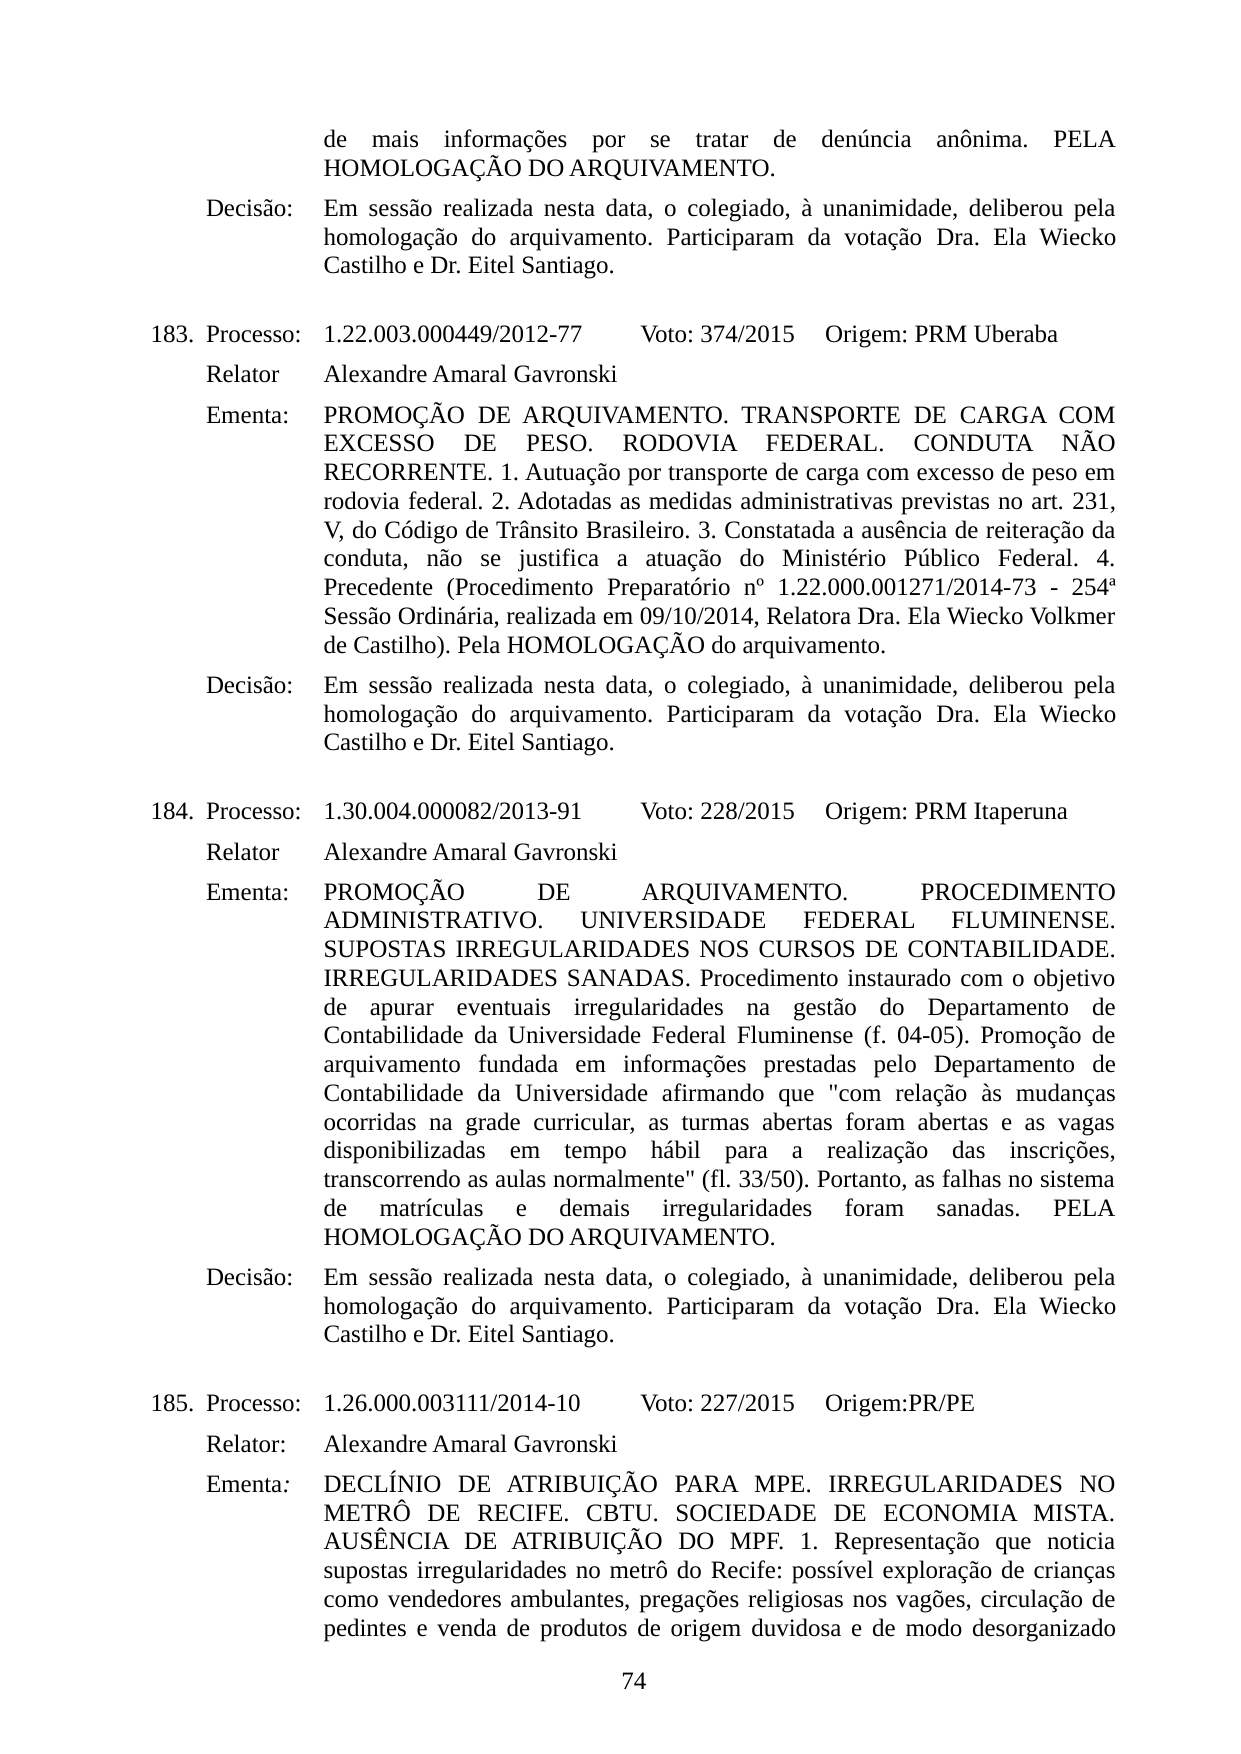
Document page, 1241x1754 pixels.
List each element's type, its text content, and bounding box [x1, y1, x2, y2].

table_cell PROMOÇÃO DE ARQUIVAMENTO. TRANSPORTE DE CARGA COM EXCESSO DE PESO. RODOVIA FEDERAL. CONDUTA NÃO RECORRENTE. 1. Autuação por transporte de carga com excesso de peso em rodovia federal. 2. Adotadas as medidas administrativas previstas no art. 231, V, do Código de Trânsito Brasileiro. 3. Constatada a ausência de reiteração da conduta, não se justifica a atuação do Ministério Público Federal. 4. Precedente (Procedimento Preparatório nº 1.22.000.001271/2014-73 - 254ª Sessão Ordinária, realizada em 09/10/2014, Relatora Dra. Ela Wiecko Volkmer de Castilho). Pela HOMOLOGAÇÃO do arquivamento. [318, 394, 1122, 664]
table_cell Ementa: [200, 394, 318, 664]
table_cell Decisão: [200, 187, 318, 285]
table_cell Decisão: [200, 664, 318, 762]
table_header Voto: 374/2015 [635, 314, 819, 354]
table_cell Relator [200, 354, 318, 394]
table_header 1.22.003.000449/2012-77 [318, 314, 634, 354]
table_cell [145, 831, 200, 871]
table_cell Relator [200, 831, 318, 871]
table_header Origem: PRM Itaperuna [819, 791, 1122, 831]
table_cell Alexandre Amaral Gavronski [318, 354, 1122, 394]
table_cell Ementa: [200, 1463, 318, 1647]
table_cell de mais informações por se tratar de denúncia anônima. PELA HOMOLOGAÇÃO DO ARQUIVAMENTO. [318, 118, 1122, 187]
table_cell [145, 187, 200, 285]
table_header 183. [145, 314, 200, 354]
table_cell [145, 1423, 200, 1463]
table_cell [145, 118, 200, 187]
table_cell Decisão: [200, 1256, 318, 1354]
table_header 184. [145, 791, 200, 831]
table_header Origem: PRM Uberaba [819, 314, 1122, 354]
table_cell [145, 354, 200, 394]
table_header 1.30.004.000082/2013-91 [318, 791, 634, 831]
table_header Voto: 227/2015 [635, 1383, 819, 1423]
table_cell [145, 664, 200, 762]
table_cell Relator: [200, 1423, 318, 1463]
table_cell Em sessão realizada nesta data, o colegiado, à unanimidade, deliberou pela homologação do arquivamento. Participaram da votação Dra. Ela Wiecko Castilho e Dr. Eitel Santiago. [318, 664, 1122, 762]
table_header Processo: [200, 314, 318, 354]
table_header Origem:PR/PE [819, 1383, 1122, 1423]
table_cell Alexandre Amaral Gavronski [318, 1423, 1122, 1463]
table_header Voto: 228/2015 [635, 791, 819, 831]
table_header 185. [145, 1383, 200, 1423]
table_header 1.26.000.003111/2014-10 [318, 1383, 634, 1423]
table_cell [145, 871, 200, 1256]
table_cell PROMOÇÃO DE ARQUIVAMENTO. PROCEDIMENTO ADMINISTRATIVO. UNIVERSIDADE FEDERAL FLUMINENSE. SUPOSTAS IRREGULARIDADES NOS CURSOS DE CONTABILIDADE. IRREGULARIDADES SANADAS. Procedimento instaurado com o objetivo de apurar eventuais irregularidades na gestão do Departamento de Contabilidade da Universidade Federal Fluminense (f. 04-05). Promoção de arquivamento fundada em informações prestadas pelo Departamento de Contabilidade da Universidade afirmando que "com relação às mudanças ocorridas na grade curricular, as turmas abertas foram abertas e as vagas disponibilizadas em tempo hábil para a realização das inscrições, transcorrendo as aulas normalmente" (fl. 33/50). Portanto, as falhas no sistema de matrículas e demais irregularidades foram sanadas. PELA HOMOLOGAÇÃO DO ARQUIVAMENTO. [318, 871, 1122, 1256]
table_header Processo: [200, 791, 318, 831]
table_cell [145, 394, 200, 664]
table_cell [145, 1256, 200, 1354]
table_cell [200, 118, 318, 187]
table_cell Em sessão realizada nesta data, o colegiado, à unanimidade, deliberou pela homologação do arquivamento. Participaram da votação Dra. Ela Wiecko Castilho e Dr. Eitel Santiago. [318, 187, 1122, 285]
table_cell Alexandre Amaral Gavronski [318, 831, 1122, 871]
table_cell [145, 1463, 200, 1647]
table_cell Ementa: [200, 871, 318, 1256]
table_cell DECLÍNIO DE ATRIBUIÇÃO PARA MPE. IRREGULARIDADES NO METRÔ DE RECIFE. CBTU. SOCIEDADE DE ECONOMIA MISTA. AUSÊNCIA DE ATRIBUIÇÃO DO MPF. 1. Representação que noticia supostas irregularidades no metrô do Recife: possível exploração de crianças como vendedores ambulantes, pregações religiosas nos vagões, circulação de pedintes e venda de produtos de origem duvidosa e de modo desorganizado [318, 1463, 1122, 1647]
table_header Processo: [200, 1383, 318, 1423]
table_cell Em sessão realizada nesta data, o colegiado, à unanimidade, deliberou pela homologação do arquivamento. Participaram da votação Dra. Ela Wiecko Castilho e Dr. Eitel Santiago. [318, 1256, 1122, 1354]
